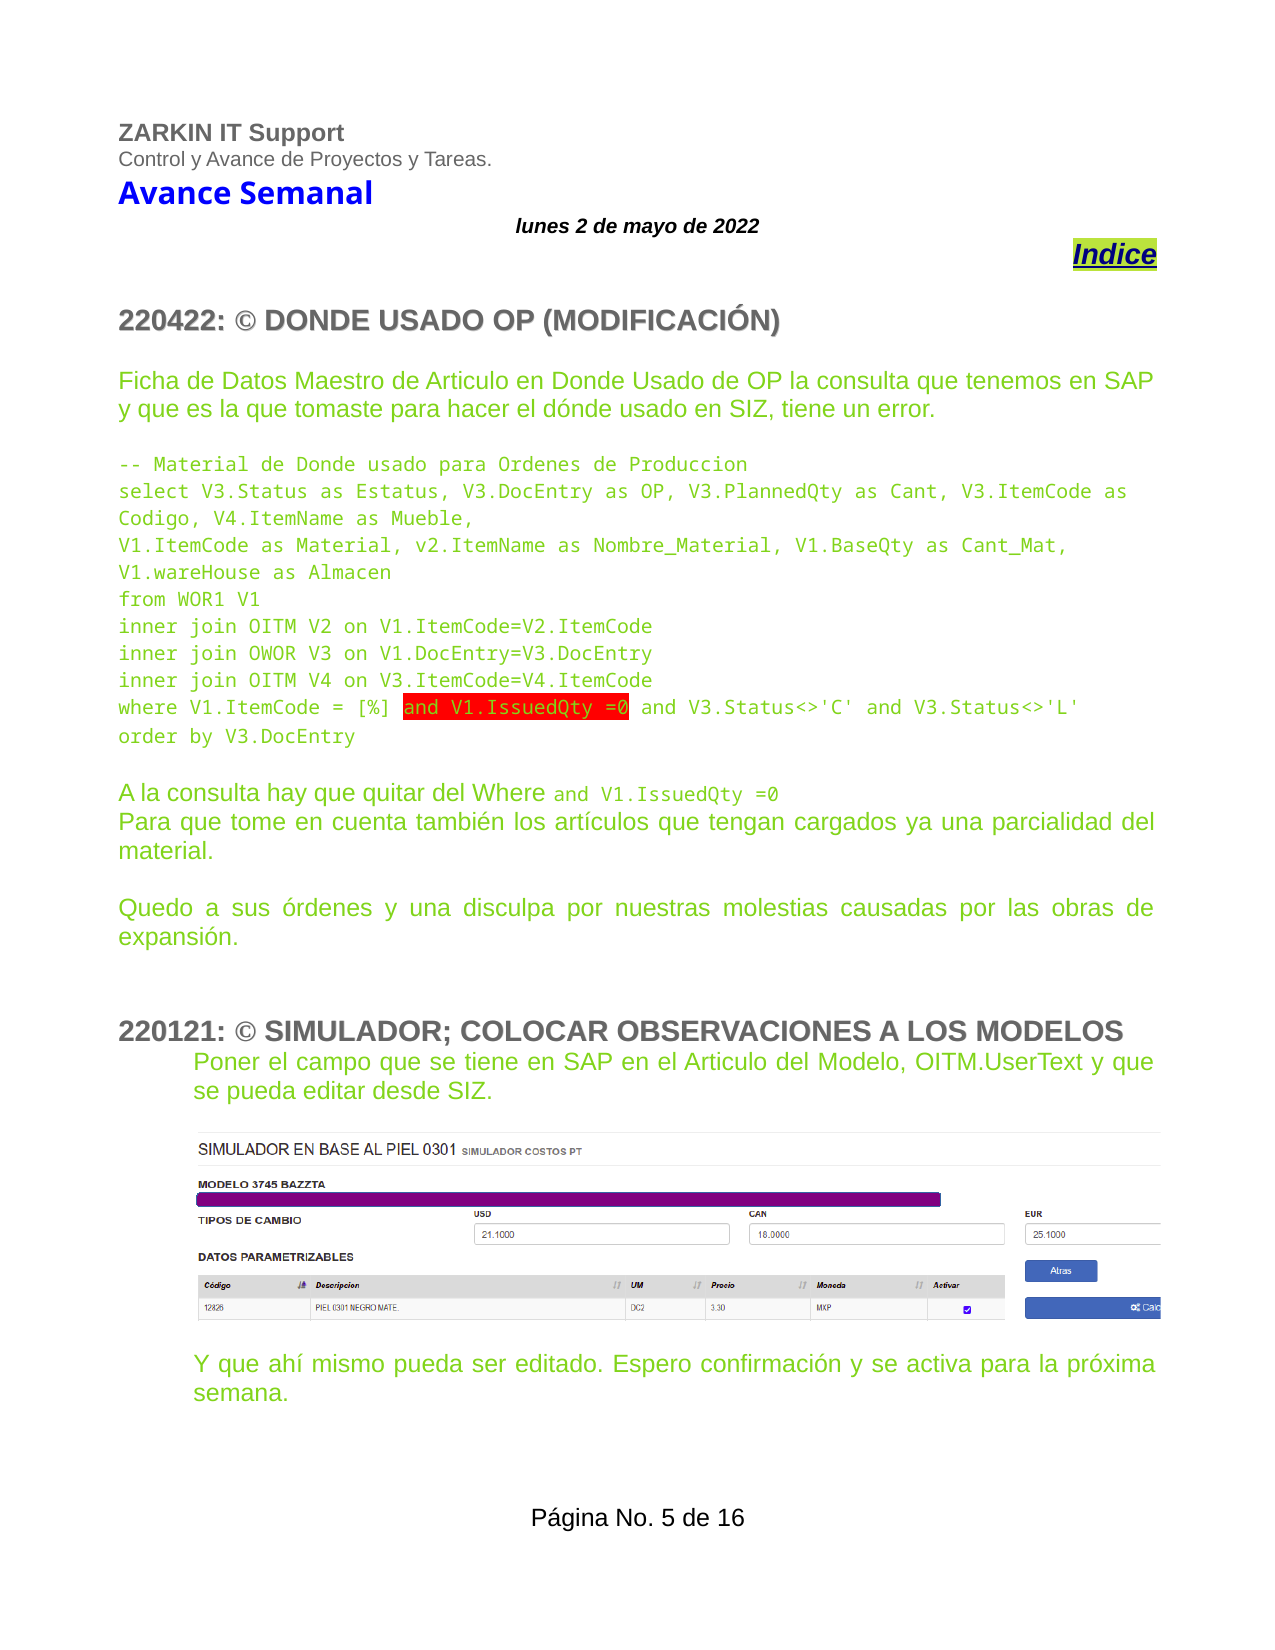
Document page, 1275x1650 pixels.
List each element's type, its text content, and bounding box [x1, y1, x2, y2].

text select V3.Status as Estatus, V3.DocEntry as OP, V3.PlannedQty as Cant, V3.ItemCode as Codigo, V4.ItemName as Mueble, [118, 477, 1157, 531]
text Poner el campo que se tiene en SAP en el Articulo del Modelo, OITM.UserText y que se pueda editar desde SIZ. [193, 1047, 1157, 1105]
text order by V3.DocEntry [118, 720, 1157, 749]
text where V1.ItemCode = [%] and V1.IssuedQty =0 and V3.Status<>'C' and V3.Status<>'L' [118, 693, 1157, 720]
text Y que ahí mismo pueda ser editado. Espero confirmación y se activa para la próxima semana. [193, 1349, 1157, 1407]
subtitle 220121: © SIMULADOR; COLOCAR OBSERVACIONES A LOS MODELOS [118, 1013, 1157, 1047]
text Quedo a sus órdenes y una disculpa por nuestras molestias causadas por las obras de expansión. [118, 893, 1157, 951]
text Para que tome en cuenta también los artículos que tengan cargados ya una parcialidad del material. [118, 807, 1157, 865]
text A la consulta hay que quitar del Where and V1.IssuedQty =0 [118, 778, 1157, 807]
text from WOR1 V1 [118, 585, 1157, 612]
text inner join OITM V4 on V3.ItemCode=V4.ItemCode [118, 666, 1157, 693]
text -- Material de Donde usado para Ordenes de Produccion [118, 450, 1157, 477]
subtitle 220422: © DONDE USADO OP (MODIFICACIÓN) [118, 303, 1157, 337]
text Ficha de Datos Maestro de Articulo en Donde Usado de OP la consulta que tenemos en SAP y que es la que tomaste para hacer el dónde usado en SIZ, tiene un error. [118, 366, 1157, 423]
picture [197, 1124, 1161, 1321]
text inner join OWOR V3 on V1.DocEntry=V3.DocEntry [118, 639, 1157, 666]
text inner join OITM V2 on V1.ItemCode=V2.ItemCode [118, 612, 1157, 639]
text V1.ItemCode as Material, v2.ItemName as Nombre_Material, V1.BaseQty as Cant_Mat, V1.wareHouse as Almacen [118, 531, 1157, 585]
